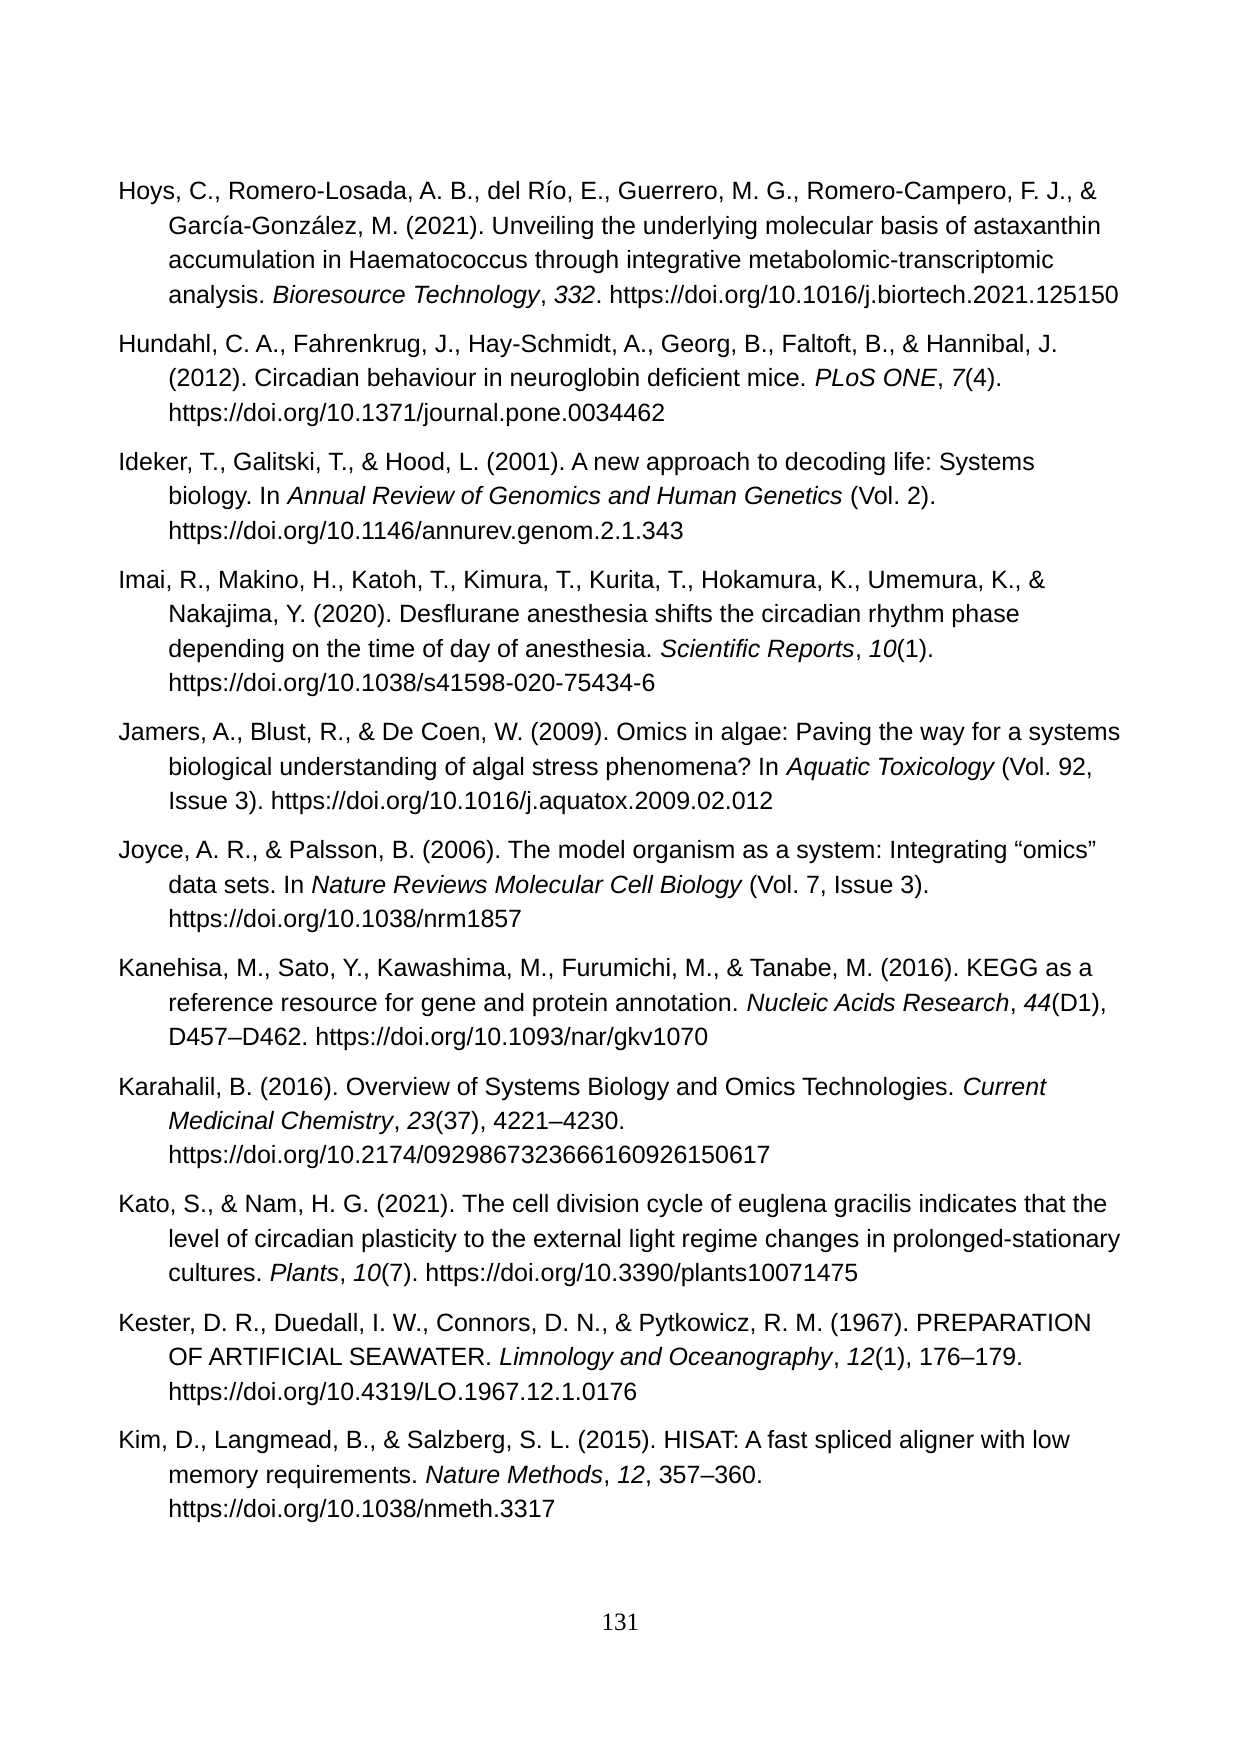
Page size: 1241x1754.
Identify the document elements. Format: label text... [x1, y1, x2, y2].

text Hundahl, C. A., Fahrenkrug, J., Hay-Schmidt, A., Georg, B., Faltoft, B., & Hannibal, J. (2012). Circadian behaviour in neuroglobin deficient mice. PLoS ONE, 7(4). https://doi.org/10.1371/journal.pone.0034462 [118, 329, 1122, 427]
text Kim, D., Langmead, B., & Salzberg, S. L. (2015). HISAT: A fast spliced aligner with low memory requirements. Nature Methods, 12, 357–360. https://doi.org/10.1038/nmeth.3317 [118, 1426, 1122, 1523]
text Hoys, C., Romero-Losada, A. B., del Río, E., Guerrero, M. G., Romero-Campero, F. J., & García-González, M. (2021). Unveiling the underlying molecular basis of astaxanthin accumulation in Haematococcus through integrative metabolomic-transcriptomic analysis. Bioresource Technology, 332. https://doi.org/10.1016/j.biortech.2021.125150 [118, 176, 1122, 308]
text Ideker, T., Galitski, T., & Hood, L. (2001). A new approach to decoding life: Systems biology. In Annual Review of Genomics and Human Genetics (Vol. 2). https://doi.org/10.1146/annurev.genom.2.1.343 [118, 447, 1122, 544]
text Jamers, A., Blust, R., & De Coen, W. (2009). Omics in algae: Paving the way for a systems biological understanding of algal stress phenomena? In Aquatic Toxicology (Vol. 92, Issue 3). https://doi.org/10.1016/j.aquatox.2009.02.012 [118, 717, 1122, 815]
text Kanehisa, M., Sato, Y., Kawashima, M., Furumichi, M., & Tanabe, M. (2016). KEGG as a reference resource for gene and protein annotation. Nucleic Acids Research, 44(D1), D457–D462. https://doi.org/10.1093/nar/gkv1070 [118, 953, 1122, 1051]
text Imai, R., Makino, H., Katoh, T., Kimura, T., Kurita, T., Hokamura, K., Umemura, K., & Nakajima, Y. (2020). Desflurane anesthesia shifts the circadian rhythm phase depending on the time of day of anesthesia. Scientific Reports, 10(1). https://doi.org/10.1038/s41598-020-75434-6 [118, 565, 1122, 697]
text Kester, D. R., Duedall, I. W., Connors, D. N., & Pytkowicz, R. M. (1967). PREPARATION OF ARTIFICIAL SEAWATER. Limnology and Oceanography, 12(1), 176–179. https://doi.org/10.4319/LO.1967.12.1.0176 [118, 1307, 1122, 1405]
text Kato, S., & Nam, H. G. (2021). The cell division cycle of euglena gracilis indicates that the level of circadian plasticity to the external light regime changes in prolonged‐stationary cultures. Plants, 10(7). https://doi.org/10.3390/plants10071475 [118, 1189, 1122, 1287]
text Joyce, A. R., & Palsson, B. (2006). The model organism as a system: Integrating “omics” data sets. In Nature Reviews Molecular Cell Biology (Vol. 7, Issue 3). https://doi.org/10.1038/nrm1857 [118, 835, 1122, 933]
text Karahalil, B. (2016). Overview of Systems Biology and Omics Technologies. Current Medicinal Chemistry, 23(37), 4221–4230. https://doi.org/10.2174/0929867323666160926150617 [118, 1071, 1122, 1169]
